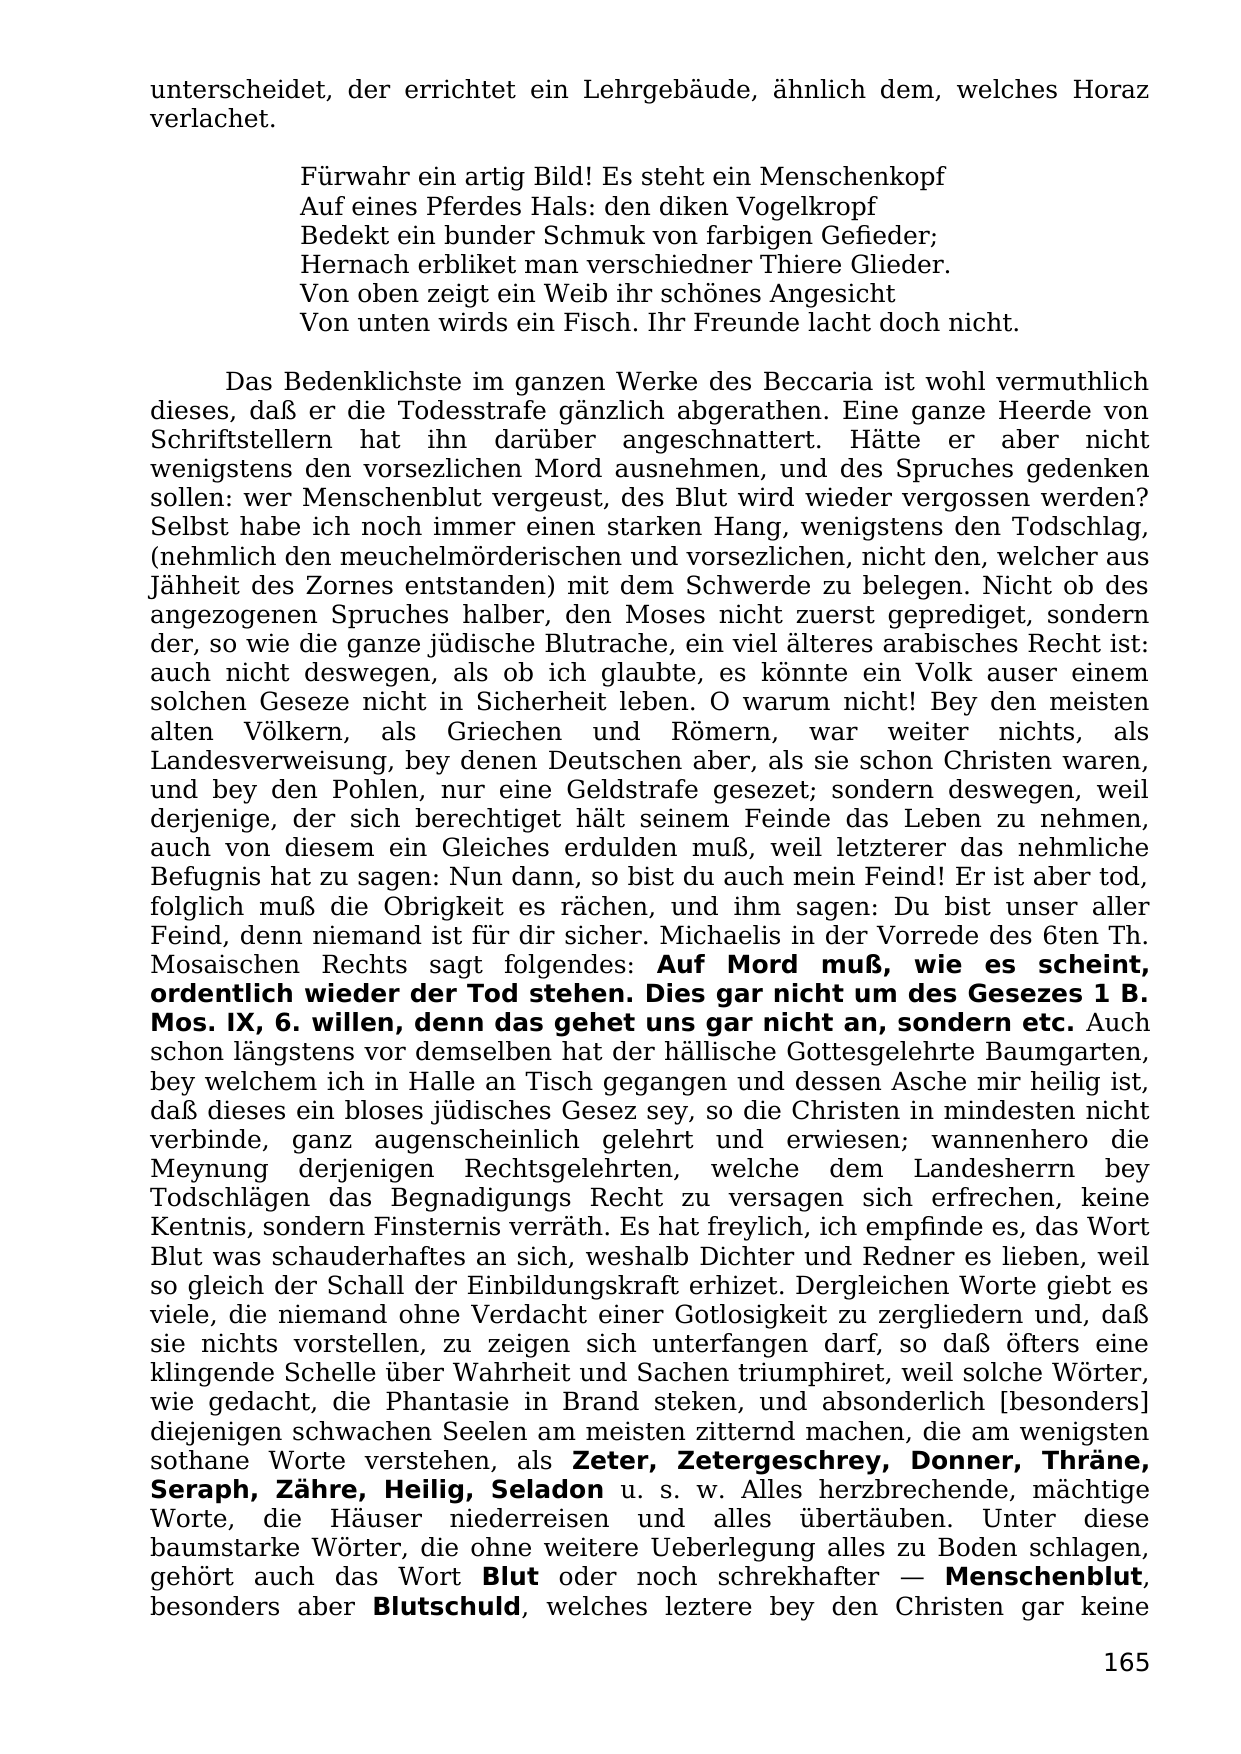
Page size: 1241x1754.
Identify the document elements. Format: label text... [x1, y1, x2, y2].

text Fürwahr ein artig Bild! Es steht ein Menschenkopf [300, 162, 1151, 192]
text Hernach erbliket man verschiedner Thiere Glieder. [300, 250, 1151, 279]
text Von oben zeigt ein Weib ihr schönes Angesicht [300, 279, 1151, 308]
text Bedekt ein bunder Schmuk von farbigen Gefieder; [300, 221, 1151, 250]
text Das Bedenklichste im ganzen Werke des Beccaria ist wohl vermuthlich dieses, daß er die Todesstrafe gänzlich abgerathen. Eine ganze Heerde von Schriftstellern hat ihn darüber angeschnattert. Hätte er aber nicht wenigstens den vorsezlichen Mord ausnehmen, und des Spruches gedenken sollen: wer Menschenblut vergeust, des Blut wird wieder vergossen werden? Selbst habe ich noch immer einen starken Hang, wenigstens den Todschlag, (nehmlich den meuchelmörderischen und vorsezlichen, nicht den, welcher aus Jähheit des Zornes entstanden) mit dem Schwerde zu belegen. Nicht ob des angezogenen Spruches halber, den Moses nicht zuerst geprediget, sondern der, so wie die ganze jüdische Blutrache, ein viel älteres arabisches Recht ist: auch nicht deswegen, als ob ich glaubte, es könnte ein Volk auser einem solchen Geseze nicht in Sicherheit leben. O warum nicht! Bey den meisten alten Völkern, als Griechen und Römern, war weiter nichts, als Landesverweisung, bey denen Deutschen aber, als sie schon Christen waren, und bey den Pohlen, nur eine Geldstrafe gesezet; sondern deswegen, weil derjenige, der sich berechtiget hält seinem Feinde das Leben zu nehmen, auch von diesem ein Gleiches erdulden muß, weil letzterer das nehmliche Befugnis hat zu sagen: Nun dann, so bist du auch mein Feind! Er ist aber tod, folglich muß die Obrigkeit es rächen, und ihm sagen: Du bist unser aller Feind, denn niemand ist für dir sicher. Michaelis in der Vorrede des 6ten Th. Mosaischen Rechts sagt folgendes: Auf Mord muß, wie es scheint, ordentlich wieder der Tod stehen. Dies gar nicht um des Gesezes 1 B. Mos. IX, 6. willen, denn das gehet uns gar nicht an, sondern etc. Auch schon längstens vor demselben hat der hällische Gottesgelehrte Baumgarten, bey welchem ich in Halle an Tisch gegangen und dessen Asche mir heilig ist, daß dieses ein bloses jüdisches Gesez sey, so die Christen in mindesten nicht verbinde, ganz augenscheinlich gelehrt und erwiesen; wannenhero die Meynung derjenigen Rechtsgelehrten, welche dem Landesherrn bey Todschlägen das Begnadigungs Recht zu versagen sich erfrechen, keine Kentnis, sondern Finsternis verräth. Es hat freylich, ich empfinde es, das Wort Blut was schauderhaftes an sich, weshalb Dichter und Redner es lieben, weil so gleich der Schall der Einbildungskraft erhizet. Dergleichen Worte giebt es viele, die niemand ohne Verdacht einer Gotlosigkeit zu zergliedern und, daß sie nichts vorstellen, zu zeigen sich unterfangen darf, so daß öfters eine klingende Schelle über Wahrheit und Sachen triumphiret, weil solche Wörter, wie gedacht, die Phantasie in Brand steken, und absonderlich [besonders] diejenigen schwachen Seelen am meisten zitternd machen, die am wenigsten sothane Worte verstehen, als Zeter, Zetergeschrey, Donner, Thräne, Seraph, Zähre, Heilig, Seladon u. s. w. Alles herzbrechende, mächtige Worte, die Häuser niederreisen und alles übertäuben. Unter diese baumstarke Wörter, die ohne weitere Ueberlegung alles zu Boden schlagen, gehört auch das Wort Blut oder noch schrekhafter — Menschenblut, besonders aber Blutschuld, welches leztere bey den Christen gar keine [150, 367, 1151, 1621]
text Auf eines Pferdes Hals: den diken Vogelkropf [300, 192, 1151, 221]
text Von unten wirds ein Fisch. Ihr Freunde lacht doch nicht. [300, 308, 1151, 337]
text unterscheidet, der errichtet ein Lehrgebäude, ähnlich dem, welches Horaz verlachet. [150, 75, 1151, 133]
